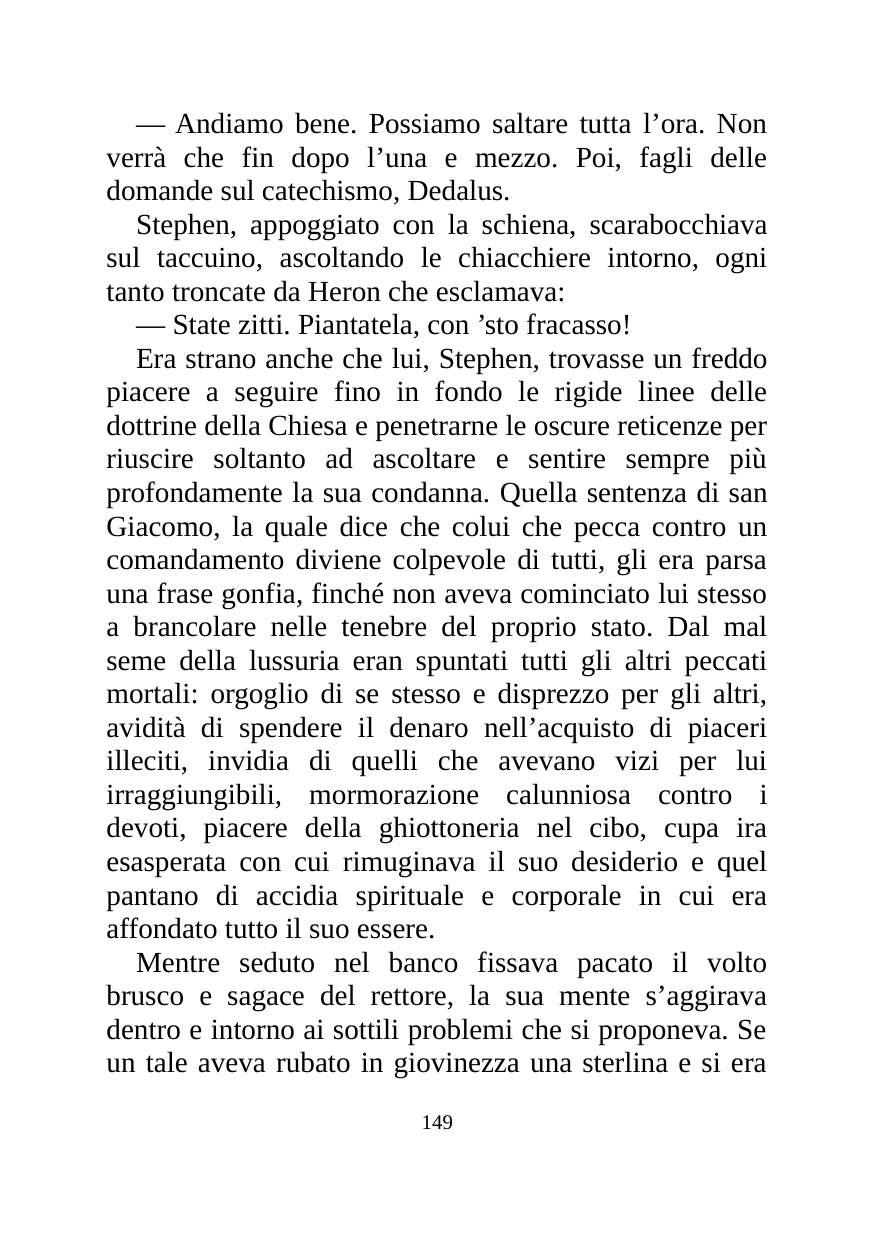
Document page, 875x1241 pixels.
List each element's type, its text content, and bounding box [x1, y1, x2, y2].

text — Andiamo bene. Possiamo saltare tutta l’ora. Non verrà che fin dopo l’una e mezzo. Poi, fagli delle domande sul catechismo, Dedalus. [106, 106, 768, 207]
text Era strano anche che lui, Stephen, trovasse un freddo piacere a seguire fino in fondo le rigide linee delle dottrine della Chiesa e penetrarne le oscure reticenze per riuscire soltanto ad ascoltare e sentire sempre più profondamente la sua condanna. Quella sentenza di san Giacomo, la quale dice che colui che pecca contro un comandamento diviene colpevole di tutti, gli era parsa una frase gonfia, finché non aveva cominciato lui stesso a brancolare nelle tenebre del proprio stato. Dal mal seme della lussuria eran spuntati tutti gli altri peccati mortali: orgoglio di se stesso e disprezzo per gli altri, avidità di spendere il denaro nell’acquisto di piaceri illeciti, invidia di quelli che avevano vizi per lui irraggiungibili, mormorazione calunniosa contro i devoti, piacere della ghiottoneria nel cibo, cupa ira esasperata con cui rimuginava il suo desiderio e quel pantano di accidia spirituale e corporale in cui era affondato tutto il suo essere. [106, 341, 768, 945]
text Mentre seduto nel banco fissava pacato il volto brusco e sagace del rettore, la sua mente s’aggirava dentro e intorno ai sottili problemi che si proponeva. Se un tale aveva rubato in giovinezza una sterlina e si era [106, 945, 768, 1079]
text — State zitti. Piantatela, con ’sto fracasso! [106, 307, 768, 341]
text Stephen, appoggiato con la schiena, scarabocchiava sul taccuino, ascoltando le chiacchiere intorno, ogni tanto troncate da Heron che esclamava: [106, 207, 768, 307]
